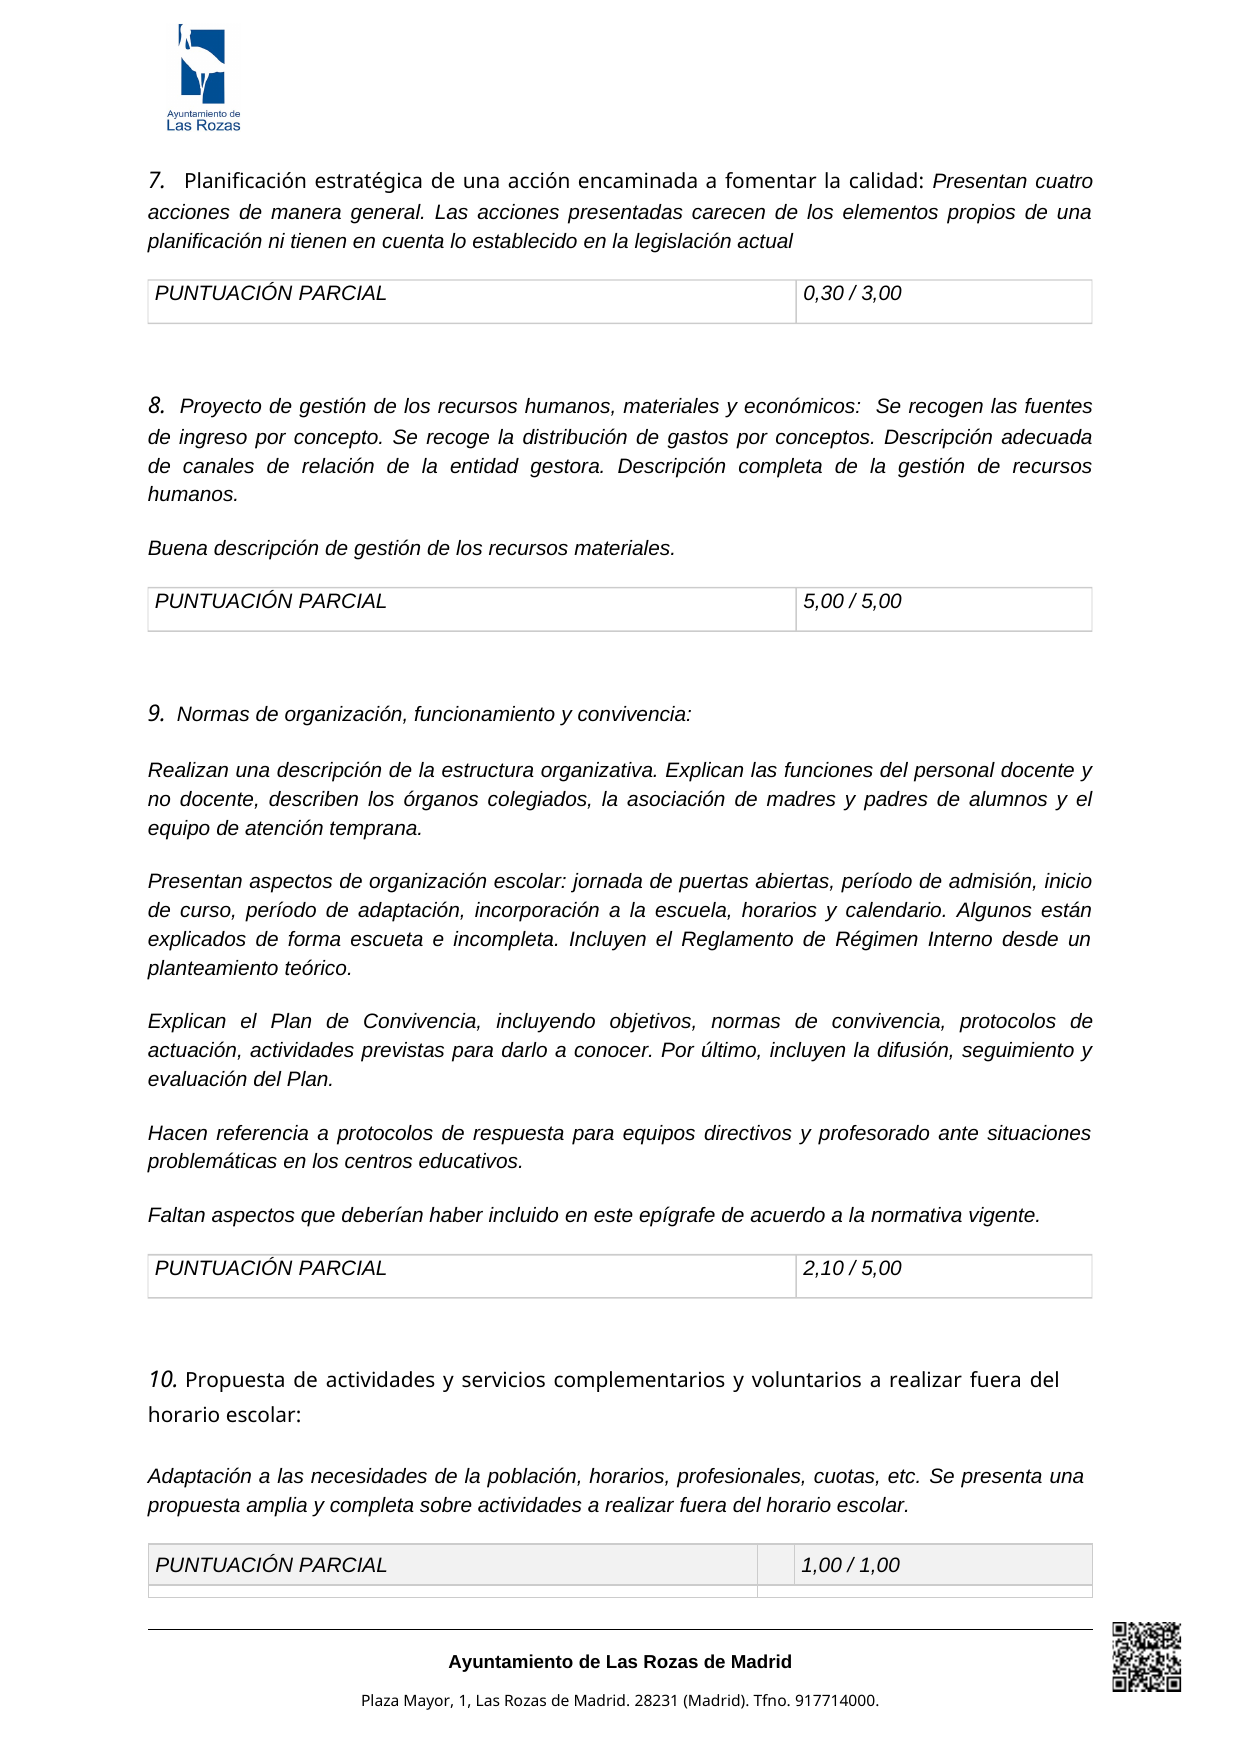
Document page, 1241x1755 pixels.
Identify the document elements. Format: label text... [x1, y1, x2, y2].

table_header PUNTUACIÓN PARCIAL [149, 1545, 757, 1584]
table_cell [758, 1586, 1092, 1596]
list Propuesta de actividades y servicios complementarios y voluntarios a realizar fuera del horario escolar: [148, 1363, 1093, 1429]
text Explican el Plan de Convivencia, incluyendo objetivos, normas de convivencia, protocolos de actuación, actividades previstas para darlo a conocer. Por último, incluyen la difusión, seguimiento y evaluación del Plan. [148, 1009, 1093, 1091]
text Realizan una descripción de la estructura organizativa. Explican las funciones del personal docente y no docente, describen los órganos colegiados, la asociación de madres y padres de alumnos y el equipo de atención temprana. [148, 758, 1093, 839]
text Hacen referencia a protocolos de respuesta para equipos directivos y profesorado ante situaciones problemáticas en los centros educativos. [148, 1120, 1093, 1173]
text Presentan aspectos de organización escolar: jornada de puertas abiertas, período de admisión, inicio de curso, período de adaptación, incorporación a la escuela, horarios y calendario. Algunos están explicados de forma escueta e incompleta. Incluyen el Reglamento de Régimen Interno desde un planteamiento teórico. [148, 869, 1093, 979]
list Normas de organización, funcionamiento y convivencia: [147, 696, 1105, 728]
list Proyecto de gestión de los recursos humanos, materiales y económicos: Se recogen las fuentes de ingreso por concepto. Se recoge la distribución de gastos por conceptos. Descripción adecuada de canales de relación de la entidad gestora. Descripción completa de la gestión de recursos humanos. [148, 389, 1093, 506]
text Buena descripción de gestión de los recursos materiales. [148, 536, 1105, 560]
text Faltan aspectos que deberían haber incluido en este epígrafe de acuerdo a la normativa vigente. [148, 1203, 1105, 1227]
table_header 1,00 / 1,00 [795, 1545, 1092, 1584]
table_header [758, 1545, 794, 1584]
text Adaptación a las necesidades de la población, horarios, profesionales, cuotas, etc. Se presenta una propuesta amplia y completa sobre actividades a realizar fuera del horario escolar. [148, 1464, 1105, 1516]
list Planificación estratégica de una acción encaminada a fomentar la calidad: Presentan cuatro acciones de manera general. Las acciones presentadas carecen de los elementos propios de una planificación ni tienen en cuenta lo establecido en la legislación actual [148, 164, 1093, 252]
table_cell [149, 1586, 757, 1596]
